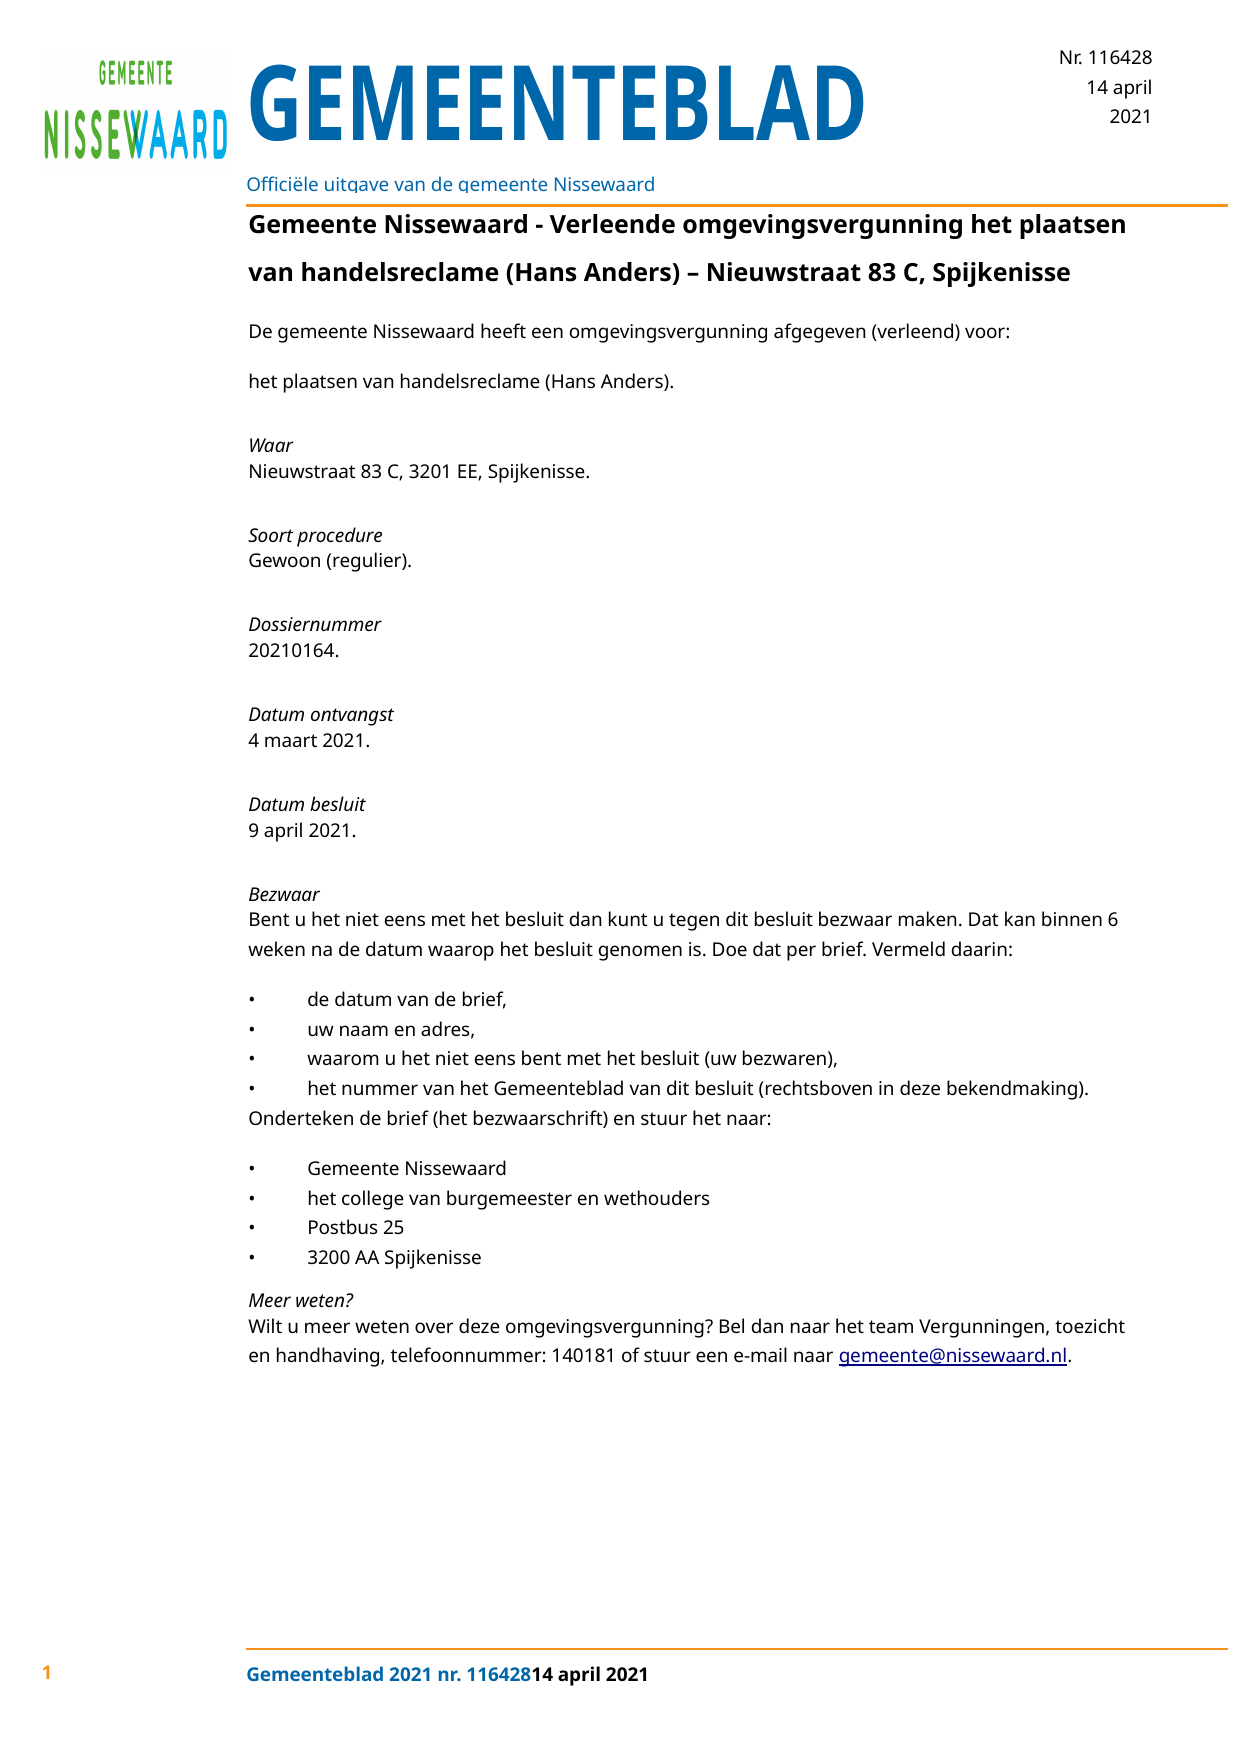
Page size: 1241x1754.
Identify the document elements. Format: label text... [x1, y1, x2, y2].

list 3200 AA Spijkenisse [248, 1244, 1152, 1270]
text Onderteken de brief (het bezwaarschrift) en stuur het naar: [248, 1105, 1152, 1131]
picture [41, 47, 231, 172]
text Datum besluit [248, 791, 1152, 817]
text Datum ontvangst [248, 701, 1152, 727]
list het nummer van het Gemeenteblad van dit besluit (rechtsboven in deze bekendmaking). [248, 1075, 1152, 1101]
text het plaatsen van handelsreclame (Hans Anders). [248, 368, 1152, 394]
list de datum van de brief, [248, 986, 1152, 1012]
list Gemeente Nissewaard [248, 1155, 1152, 1181]
text Waar [248, 432, 1152, 458]
text Wilt u meer weten over deze omgevingsvergunning? Bel dan naar het team Vergunningen, toezicht en handhaving, telefoonnummer: 140181 of stuur een e-mail naar gemeente@nissewaard.nl. [248, 1313, 1152, 1368]
list waarom u het niet eens bent met het besluit (uw bezwaren), [248, 1046, 1152, 1071]
text Meer weten? [248, 1287, 1152, 1313]
list het college van burgemeester en wethouders [248, 1185, 1152, 1211]
text Gewoon (regulier). [248, 548, 1152, 573]
text Gemeente Nissewaard - Verleende omgevingsvergunning het plaatsen van handelsreclame (Hans Anders) – Nieuwstraat 83 C, Spijkenisse [248, 207, 1152, 288]
text Bezwaar [248, 881, 1152, 906]
list Postbus 25 [248, 1214, 1152, 1240]
list uw naam en adres, [248, 1016, 1152, 1042]
text Soort procedure [248, 522, 1152, 548]
text 20210164. [248, 637, 1152, 663]
text Nieuwstraat 83 C, 3201 EE, Spijkenisse. [248, 458, 1152, 484]
text Bent u het niet eens met het besluit dan kunt u tegen dit besluit bezwaar maken. Dat kan binnen 6 weken na de datum waarop het besluit genomen is. Doe dat per brief. Vermeld daarin: [248, 906, 1152, 962]
text De gemeente Nissewaard heeft een omgevingsvergunning afgegeven (verleend) voor: [248, 318, 1152, 344]
text 9 april 2021. [248, 817, 1152, 842]
text Dossiernummer [248, 612, 1152, 637]
text 4 maart 2021. [248, 727, 1152, 753]
